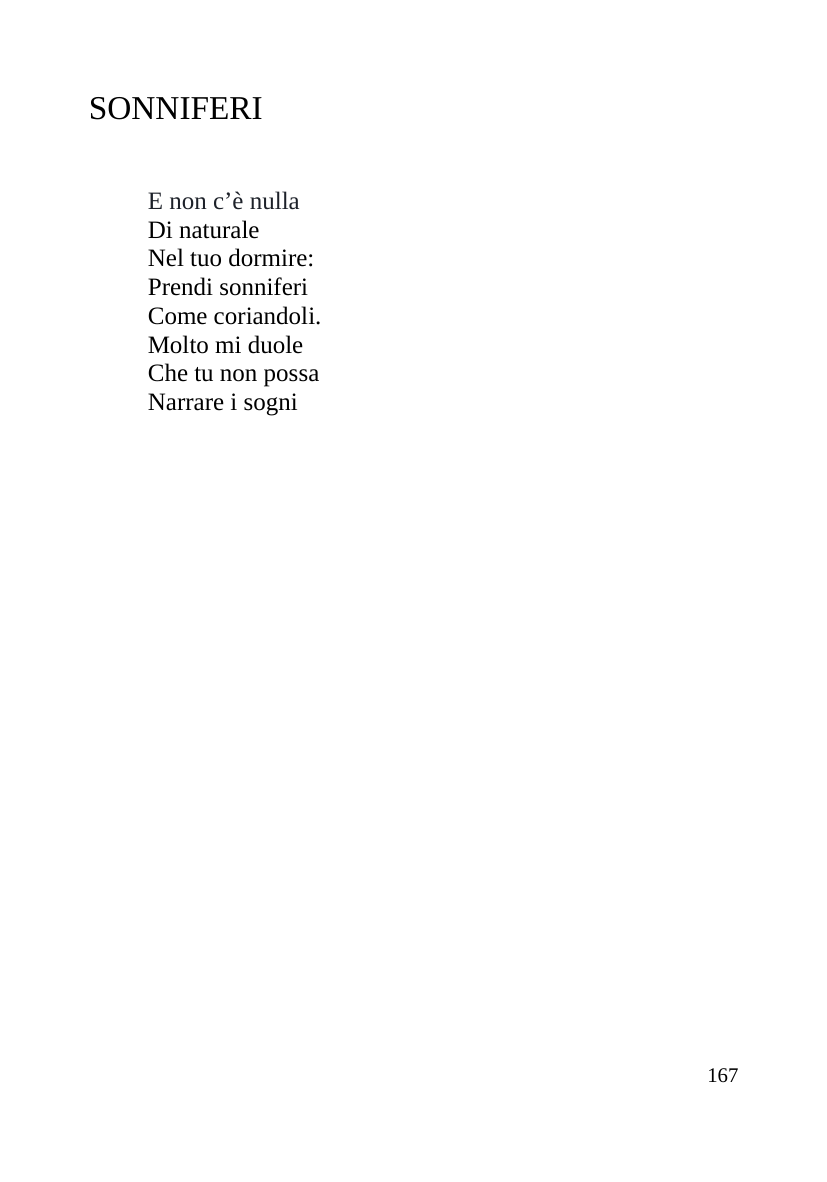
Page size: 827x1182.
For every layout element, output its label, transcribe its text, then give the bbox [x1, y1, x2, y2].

text SONNIFERI [88, 88, 738, 127]
text Di naturale [148, 215, 738, 243]
text E non c’è nulla [148, 186, 738, 215]
text Narrare i sogni [148, 387, 738, 416]
text Come coriandoli. [148, 301, 738, 330]
text Prendi sonniferi [148, 272, 738, 301]
text Che tu non possa [148, 358, 738, 387]
text Molto mi duole [148, 330, 738, 358]
text Nel tuo dormire: [148, 243, 738, 272]
